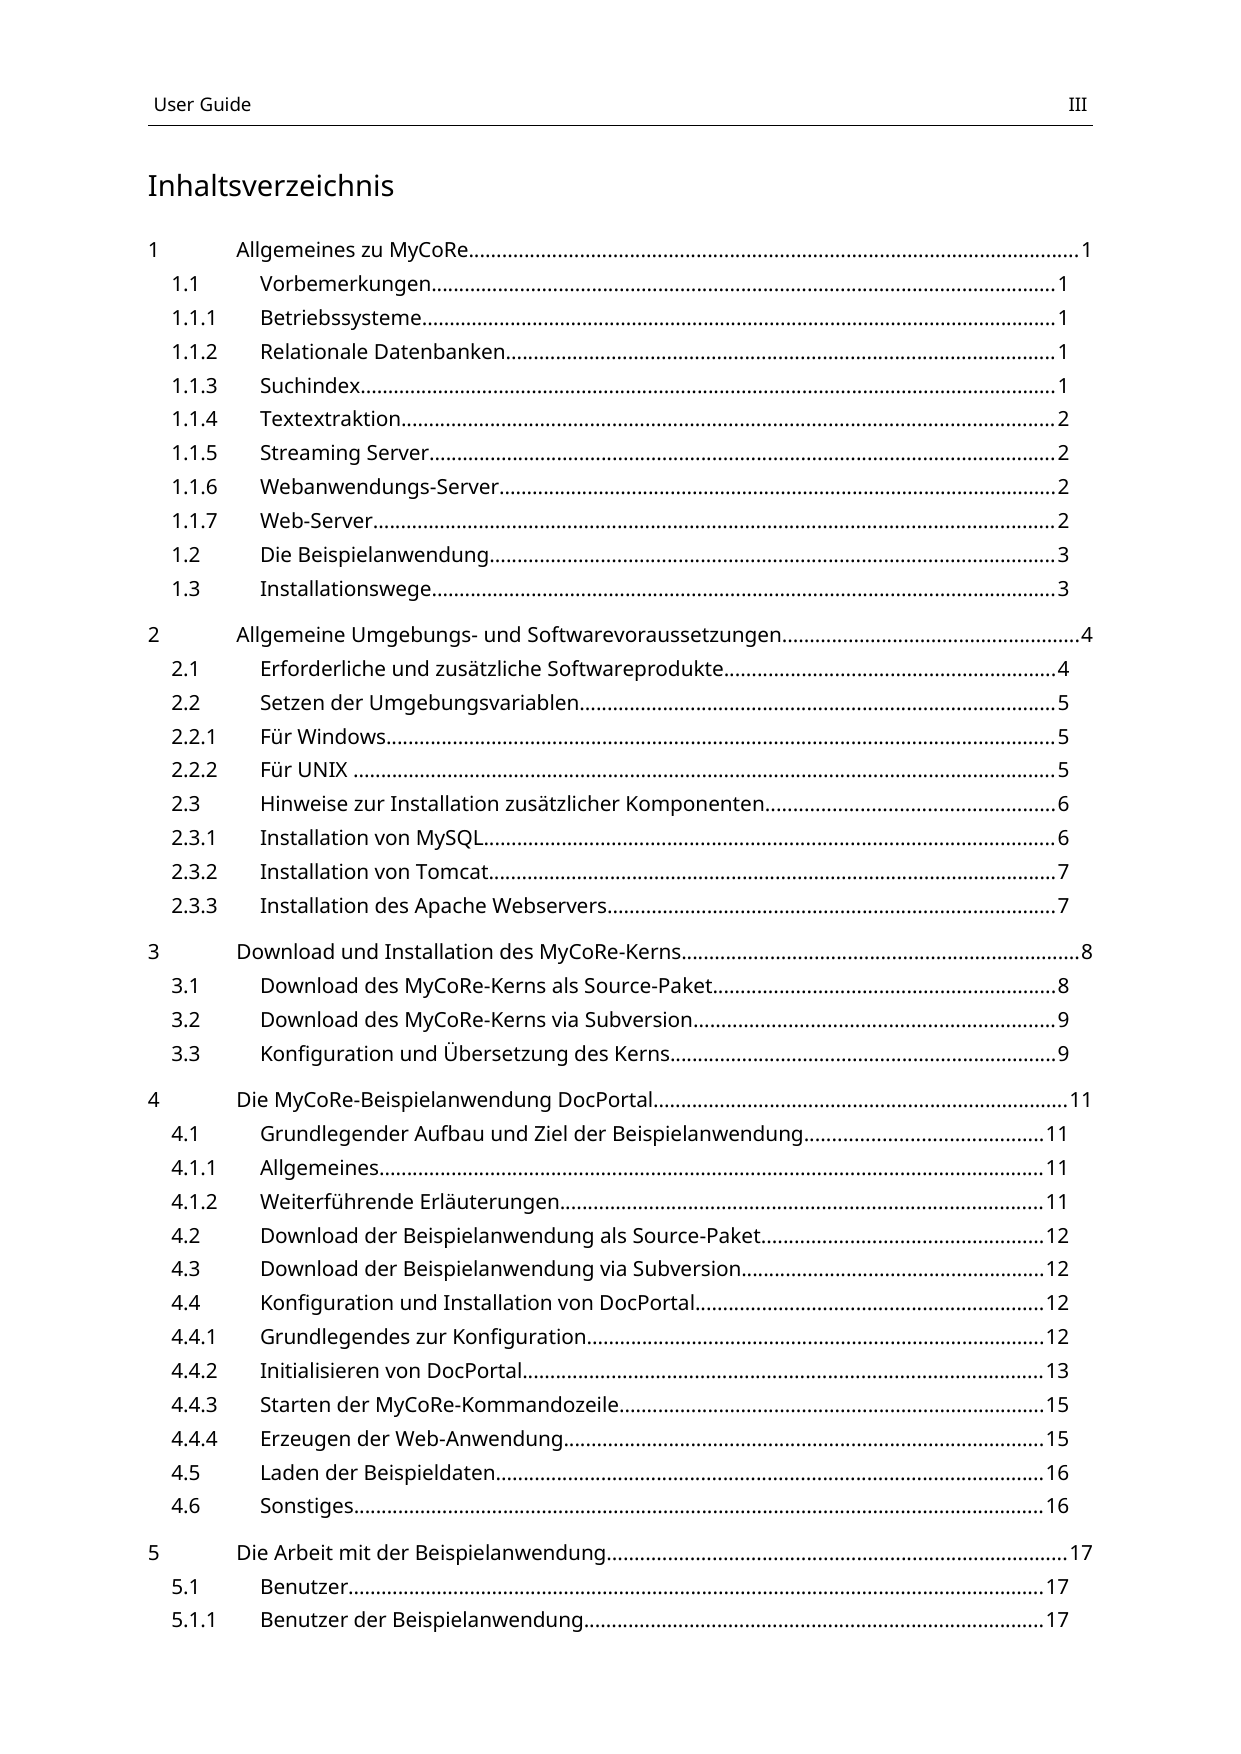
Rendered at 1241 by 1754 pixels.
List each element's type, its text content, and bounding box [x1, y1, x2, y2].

text 1.1.3 Suchindex 1 [171, 371, 1069, 399]
text 4.4.4 Erzeugen der Web-Anwendung 15 [171, 1424, 1069, 1452]
text 5 Die Arbeit mit der Beispielanwendung 17 [148, 1538, 1093, 1566]
text 2.3.1 Installation von MySQL 6 [171, 823, 1069, 852]
text 4.2 Download der Beispielanwendung als Source-Paket 12 [171, 1221, 1069, 1249]
text 4.4.1 Grundlegendes zur Konfiguration 12 [171, 1322, 1069, 1351]
text 3.2 Download des MyCoRe-Kerns via Subversion 9 [171, 1005, 1069, 1033]
text 4 Die MyCoRe-Beispielanwendung DocPortal 11 [148, 1085, 1093, 1113]
text 1.1 Vorbemerkungen 1 [171, 269, 1069, 297]
text 4.5 Laden der Beispieldaten 16 [171, 1458, 1069, 1486]
text 4.1.1 Allgemeines 11 [171, 1153, 1069, 1181]
text 4.1.2 Weiterführende Erläuterungen 11 [171, 1187, 1069, 1215]
text 1.1.7 Web-Server 2 [171, 506, 1069, 534]
text 1.2 Die Beispielanwendung 3 [171, 540, 1069, 568]
text 3 Download und Installation des MyCoRe-Kerns 8 [148, 937, 1093, 966]
text 2.2.2 Für UNIX 5 [171, 756, 1069, 784]
text 2.2 Setzen der Umgebungsvariablen 5 [171, 688, 1069, 716]
text 5.1 Benutzer 17 [171, 1572, 1069, 1600]
text Inhaltsverzeichnis [148, 165, 1093, 204]
text 1.1.6 Webanwendungs-Server 2 [171, 472, 1069, 501]
text 1.1.5 Streaming Server 2 [171, 438, 1069, 467]
text 2.1 Erforderliche und zusätzliche Softwareprodukte 4 [171, 654, 1069, 682]
text 1.1.2 Relationale Datenbanken 1 [171, 337, 1069, 365]
text 2.3.2 Installation von Tomcat 7 [171, 857, 1069, 885]
text 3.3 Konfiguration und Übersetzung des Kerns 9 [171, 1039, 1069, 1067]
text 2.3.3 Installation des Apache Webservers 7 [171, 891, 1069, 919]
text 4.4.3 Starten der MyCoRe-Kommandozeile 15 [171, 1390, 1069, 1418]
text 4.1 Grundlegender Aufbau und Ziel der Beispielanwendung 11 [171, 1119, 1069, 1147]
text 1 Allgemeines zu MyCoRe 1 [148, 235, 1093, 263]
text 4.4 Konfiguration und Installation von DocPortal 12 [171, 1288, 1069, 1317]
text 4.4.2 Initialisieren von DocPortal 13 [171, 1356, 1069, 1384]
text 1.3 Installationswege 3 [171, 574, 1069, 602]
text 3.1 Download des MyCoRe-Kerns als Source-Paket 8 [171, 971, 1069, 999]
text 1.1.4 Textextraktion 2 [171, 404, 1069, 433]
text 5.1.1 Benutzer der Beispielanwendung 17 [171, 1606, 1069, 1634]
text 1.1.1 Betriebssysteme 1 [171, 303, 1069, 331]
text 4.6 Sonstiges 16 [171, 1492, 1069, 1520]
text 2.3 Hinweise zur Installation zusätzlicher Komponenten 6 [171, 789, 1069, 818]
text 4.3 Download der Beispielanwendung via Subversion 12 [171, 1254, 1069, 1283]
text 2.2.1 Für Windows 5 [171, 722, 1069, 750]
text 2 Allgemeine Umgebungs- und Softwarevoraussetzungen 4 [148, 620, 1093, 648]
